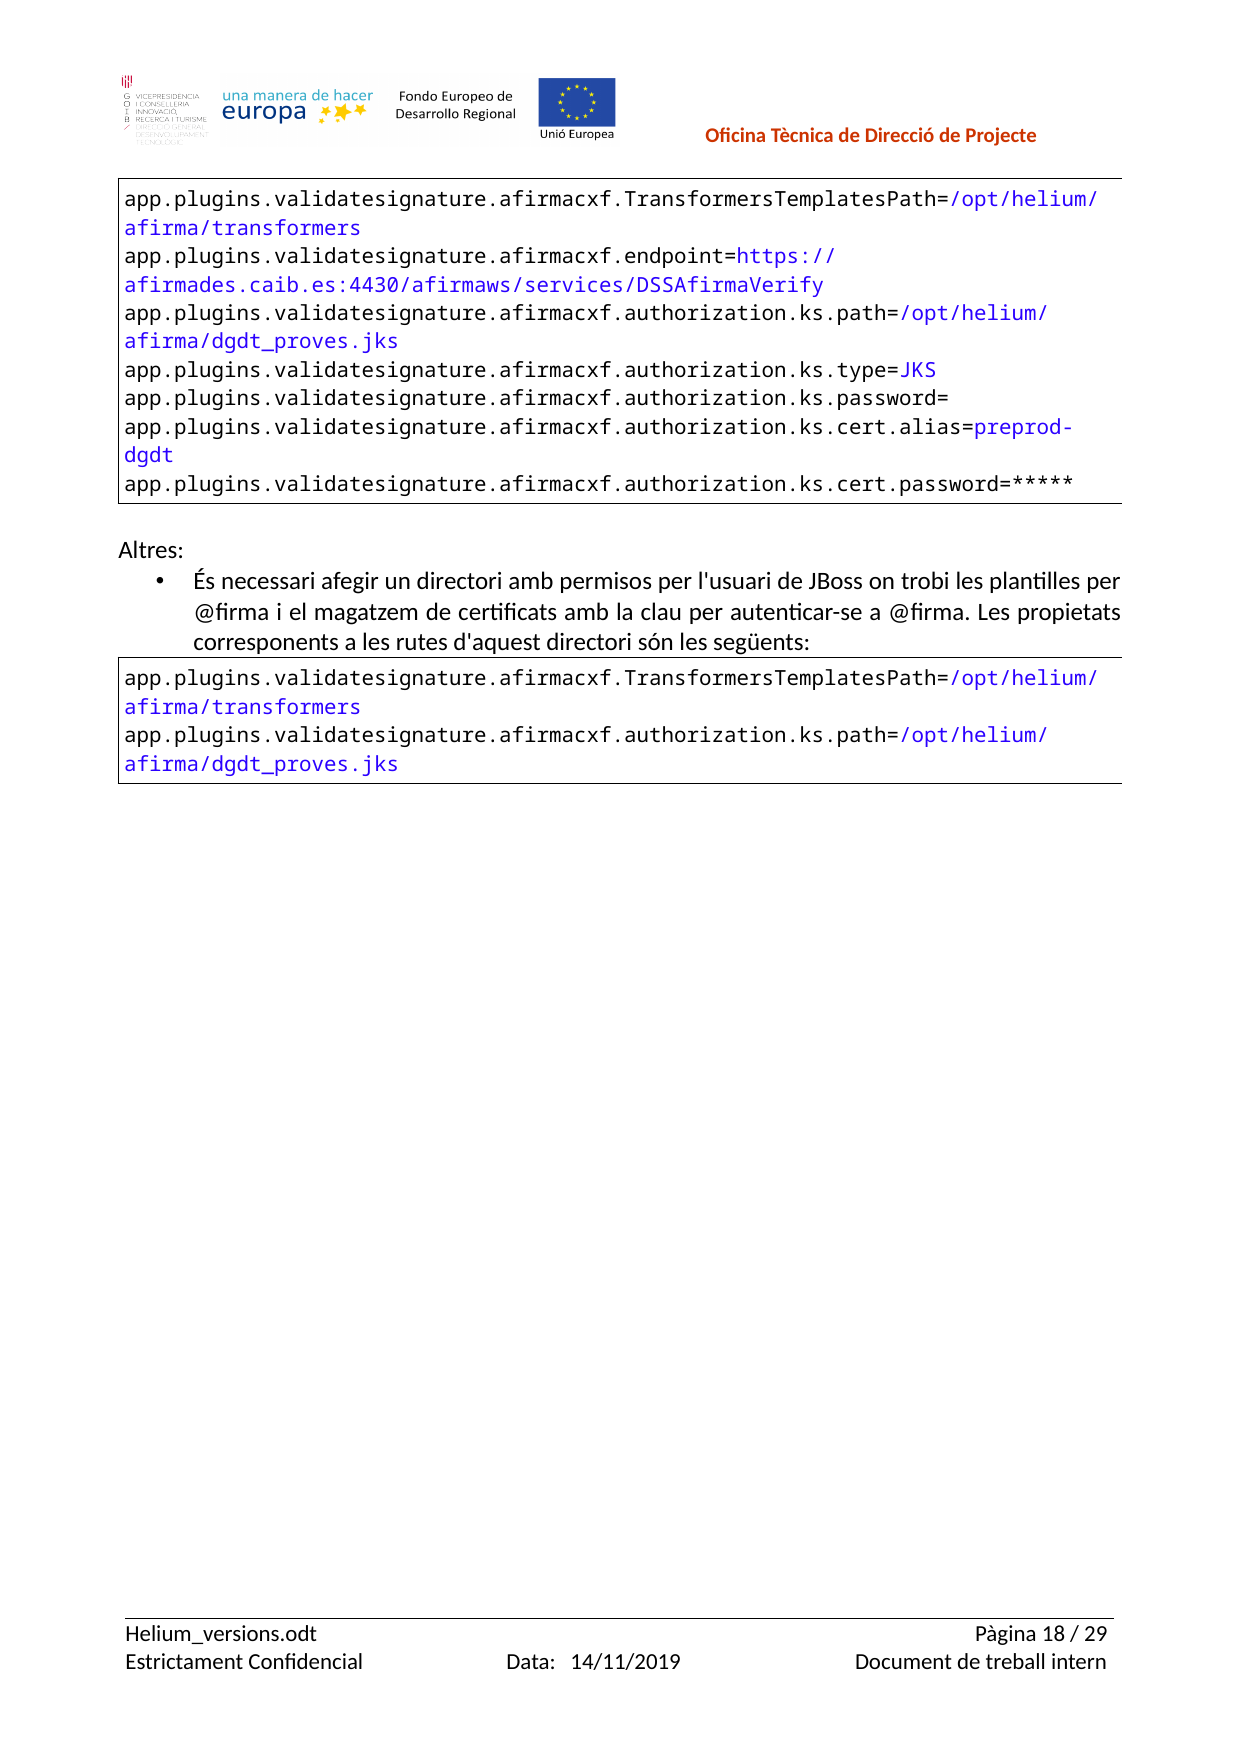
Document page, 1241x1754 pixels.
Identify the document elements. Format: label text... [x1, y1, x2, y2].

text Altres: [118, 534, 1122, 565]
table_header app.plugins.validatesignature.afirmacxf.TransformersTemplatesPath=/opt/helium/afirma/transformers app.plugins.validatesignature.afirmacxf.endpoint=https://afirmades.caib.es:4430/afirmaws/services/DSSAfirmaVerify app.plugins.validatesignature.afirmacxf.authorization.ks.path=/opt/helium/afirma/dgdt_proves.jks app.plugins.validatesignature.afirmacxf.authorization.ks.type=JKS app.plugins.validatesignature.afirmacxf.authorization.ks.password= app.plugins.validatesignature.afirmacxf.authorization.ks.cert.alias=preprod-dgdt app.plugins.validatesignature.afirmacxf.authorization.ks.cert.password=***** [119, 179, 1122, 503]
list És necessari afegir un directori amb permisos per l'usuari de JBoss on trobi les plantilles per @firma i el magatzem de certificats amb la clau per autenticar-se a @firma. Les propietats corresponents a les rutes d'aquest directori són les següents: [156, 565, 1122, 657]
picture [219, 73, 621, 147]
picture [118, 73, 213, 147]
table_header app.plugins.validatesignature.afirmacxf.TransformersTemplatesPath=/opt/helium/afirma/transformers app.plugins.validatesignature.afirmacxf.authorization.ks.path=/opt/helium/afirma/dgdt_proves.jks [119, 658, 1122, 783]
